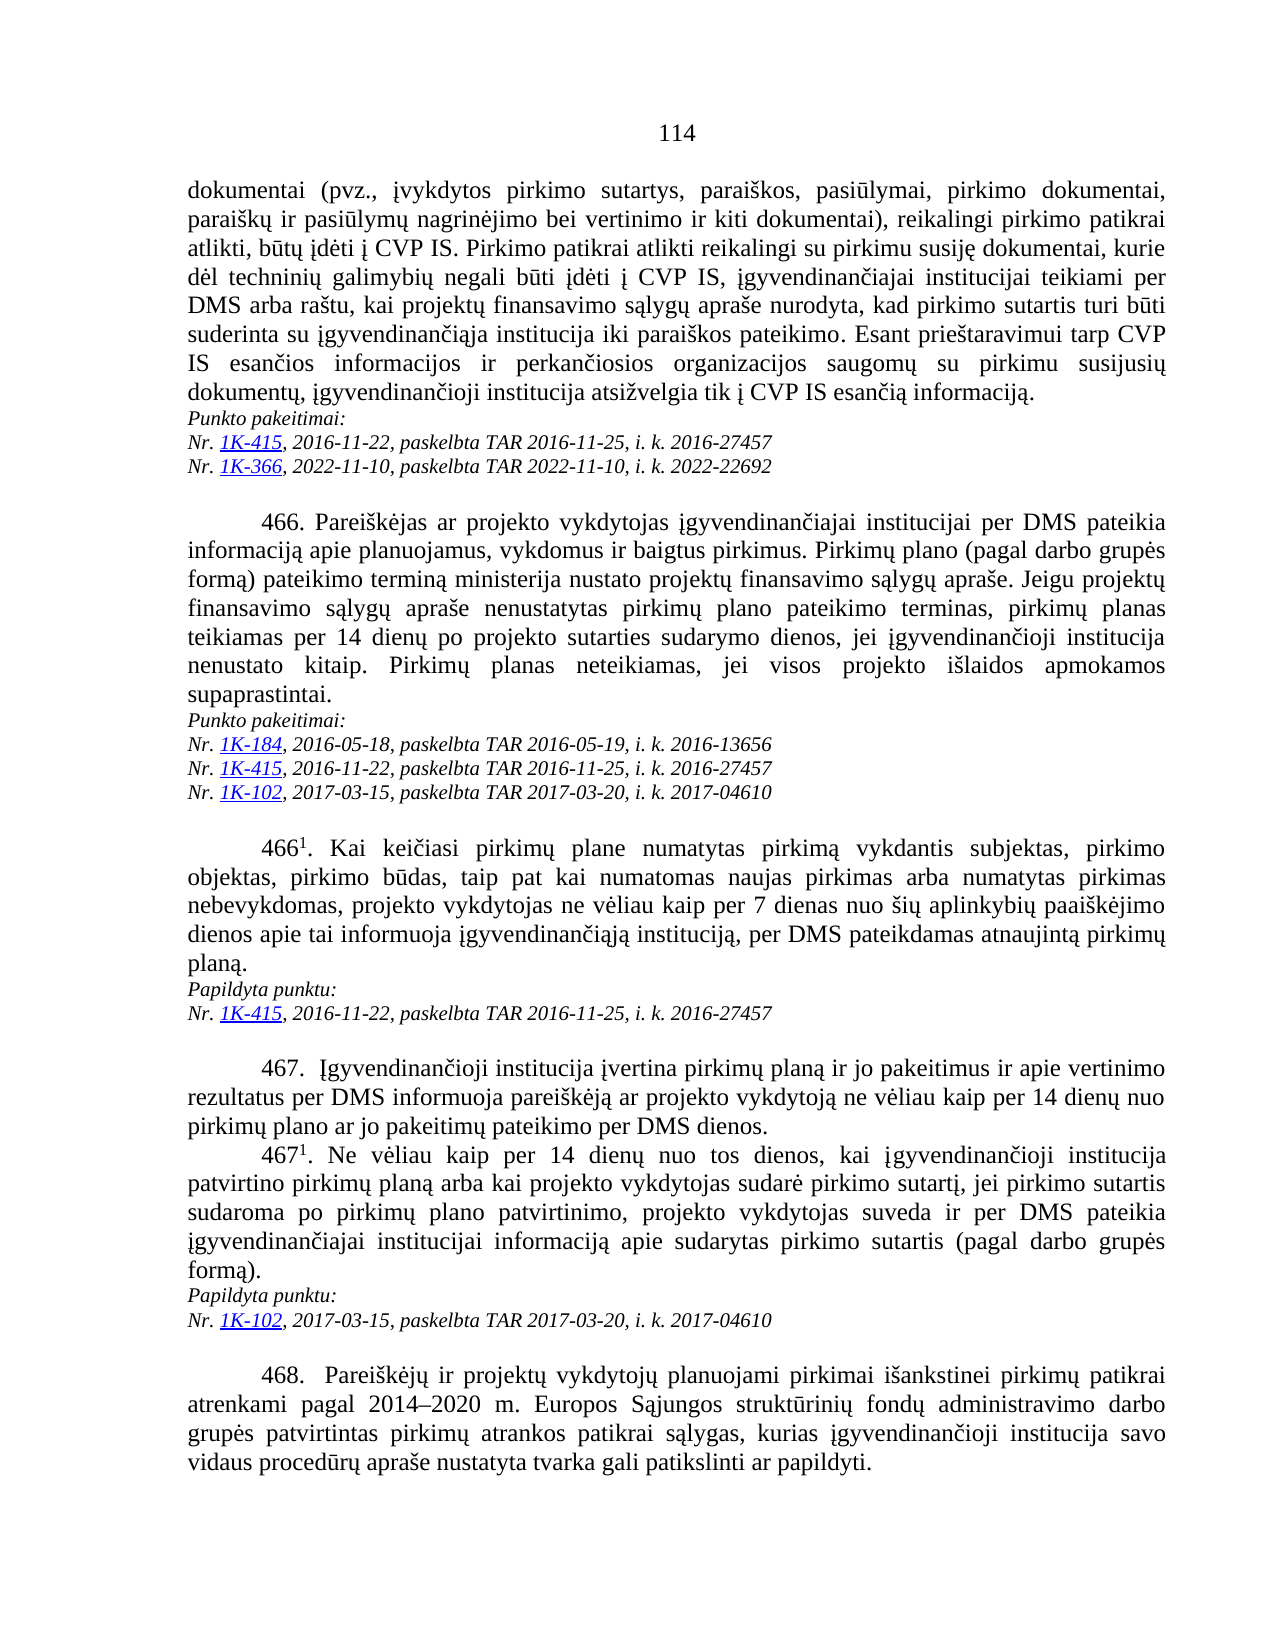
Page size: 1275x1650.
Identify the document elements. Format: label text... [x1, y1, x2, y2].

text 468. Pareiškėjų ir projektų vykdytojų planuojami pirkimai išankstinei pirkimų patikrai atrenkami pagal 2014–2020 m. Europos Sąjungos struktūrinių fondų administravimo darbo grupės patvirtintas pirkimų atrankos patikrai sąlygas, kurias įgyvendinančioji institucija savo vidaus procedūrų apraše nustatyta tvarka gali patikslinti ar papildyti. [187, 1360, 1167, 1475]
text Nr. 1K-102, 2017-03-15, paskelbta TAR 2017-03-20, i. k. 2017-04610 [187, 780, 1167, 804]
text Punkto pakeitimai: [187, 406, 1167, 430]
text Papildyta punktu: [187, 977, 1167, 1001]
text Papildyta punktu: [187, 1283, 1167, 1307]
text Nr. 1K-184, 2016-05-18, paskelbta TAR 2016-05-19, i. k. 2016-13656 [187, 732, 1167, 756]
text Nr. 1K-415, 2016-11-22, paskelbta TAR 2016-11-25, i. k. 2016-27457 [187, 756, 1167, 780]
text Punkto pakeitimai: [187, 708, 1167, 732]
text 466. Pareiškėjas ar projekto vykdytojas įgyvendinančiajai institucijai per DMS pateikia informaciją apie planuojamus, vykdomus ir baigtus pirkimus. Pirkimų plano (pagal darbo grupės formą) pateikimo terminą ministerija nustato projektų finansavimo sąlygų apraše. Jeigu projektų finansavimo sąlygų apraše nenustatytas pirkimų plano pateikimo terminas, pirkimų planas teikiamas per 14 dienų po projekto sutarties sudarymo dienos, jei įgyvendinančioji institucija nenustato kitaip. Pirkimų planas neteikiamas, jei visos projekto išlaidos apmokamos supaprastintai. [187, 507, 1167, 708]
text 4661. Kai keičiasi pirkimų plane numatytas pirkimą vykdantis subjektas, pirkimo objektas, pirkimo būdas, taip pat kai numatomas naujas pirkimas arba numatytas pirkimas nebevykdomas, projekto vykdytojas ne vėliau kaip per 7 dienas nuo šių aplinkybių paaiškėjimo dienos apie tai informuoja įgyvendinančiąją instituciją, per DMS pateikdamas atnaujintą pirkimų planą. [187, 833, 1167, 977]
text Nr. 1K-366, 2022-11-10, paskelbta TAR 2022-11-10, i. k. 2022-22692 [187, 454, 1167, 478]
text Nr. 1K-415, 2016-11-22, paskelbta TAR 2016-11-25, i. k. 2016-27457 [187, 1001, 1167, 1025]
text dokumentai (pvz., įvykdytos pirkimo sutartys, paraiškos, pasiūlymai, pirkimo dokumentai, paraiškų ir pasiūlymų nagrinėjimo bei vertinimo ir kiti dokumentai), reikalingi pirkimo patikrai atlikti, būtų įdėti į CVP IS. Pirkimo patikrai atlikti reikalingi su pirkimu susiję dokumentai, kurie dėl techninių galimybių negali būti įdėti į CVP IS, įgyvendinančiajai institucijai teikiami per DMS arba raštu, kai projektų finansavimo sąlygų apraše nurodyta, kad pirkimo sutartis turi būti suderinta su įgyvendinančiąja institucija iki paraiškos pateikimo. Esant prieštaravimui tarp CVP IS esančios informacijos ir perkančiosios organizacijos saugomų su pirkimu susijusių dokumentų, įgyvendinančioji institucija atsižvelgia tik į CVP IS esančią informaciją. [187, 176, 1167, 406]
text Nr. 1K-102, 2017-03-15, paskelbta TAR 2017-03-20, i. k. 2017-04610 [187, 1307, 1167, 1332]
text 467. Įgyvendinančioji institucija įvertina pirkimų planą ir jo pakeitimus ir apie vertinimo rezultatus per DMS informuoja pareiškėją ar projekto vykdytoją ne vėliau kaip per 14 dienų nuo pirkimų plano ar jo pakeitimų pateikimo per DMS dienos. [187, 1053, 1167, 1140]
text 4671. Ne vėliau kaip per 14 dienų nuo tos dienos, kai įgyvendinančioji institucija patvirtino pirkimų planą arba kai projekto vykdytojas sudarė pirkimo sutartį, jei pirkimo sutartis sudaroma po pirkimų plano patvirtinimo, projekto vykdytojas suveda ir per DMS pateikia įgyvendinančiajai institucijai informaciją apie sudarytas pirkimo sutartis (pagal darbo grupės formą). [187, 1140, 1167, 1283]
text Nr. 1K-415, 2016-11-22, paskelbta TAR 2016-11-25, i. k. 2016-27457 [187, 430, 1167, 454]
